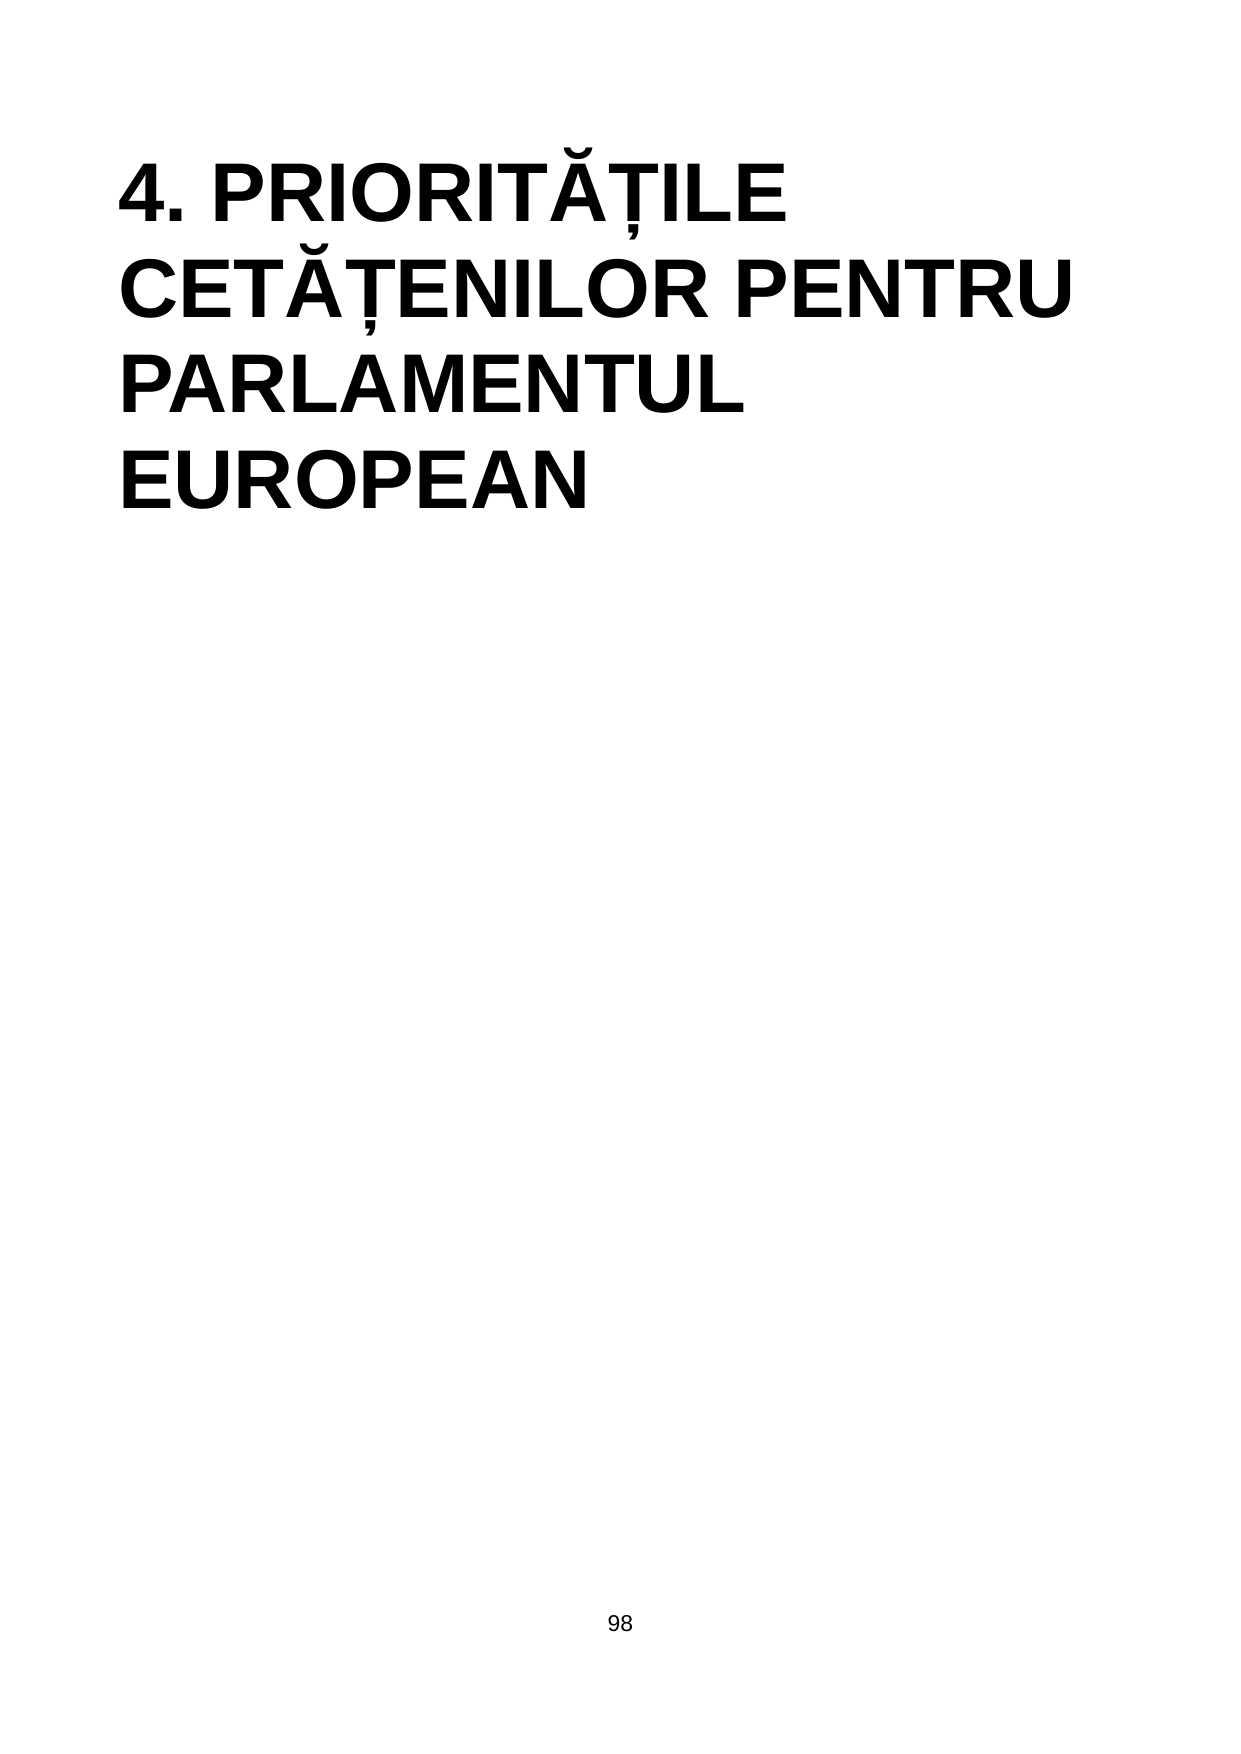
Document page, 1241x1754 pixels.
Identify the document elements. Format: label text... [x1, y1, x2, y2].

text 4. PRIORITĂȚILE CETĂȚENILOR PENTRU PARLAMENTUL EUROPEAN [118, 143, 1122, 526]
